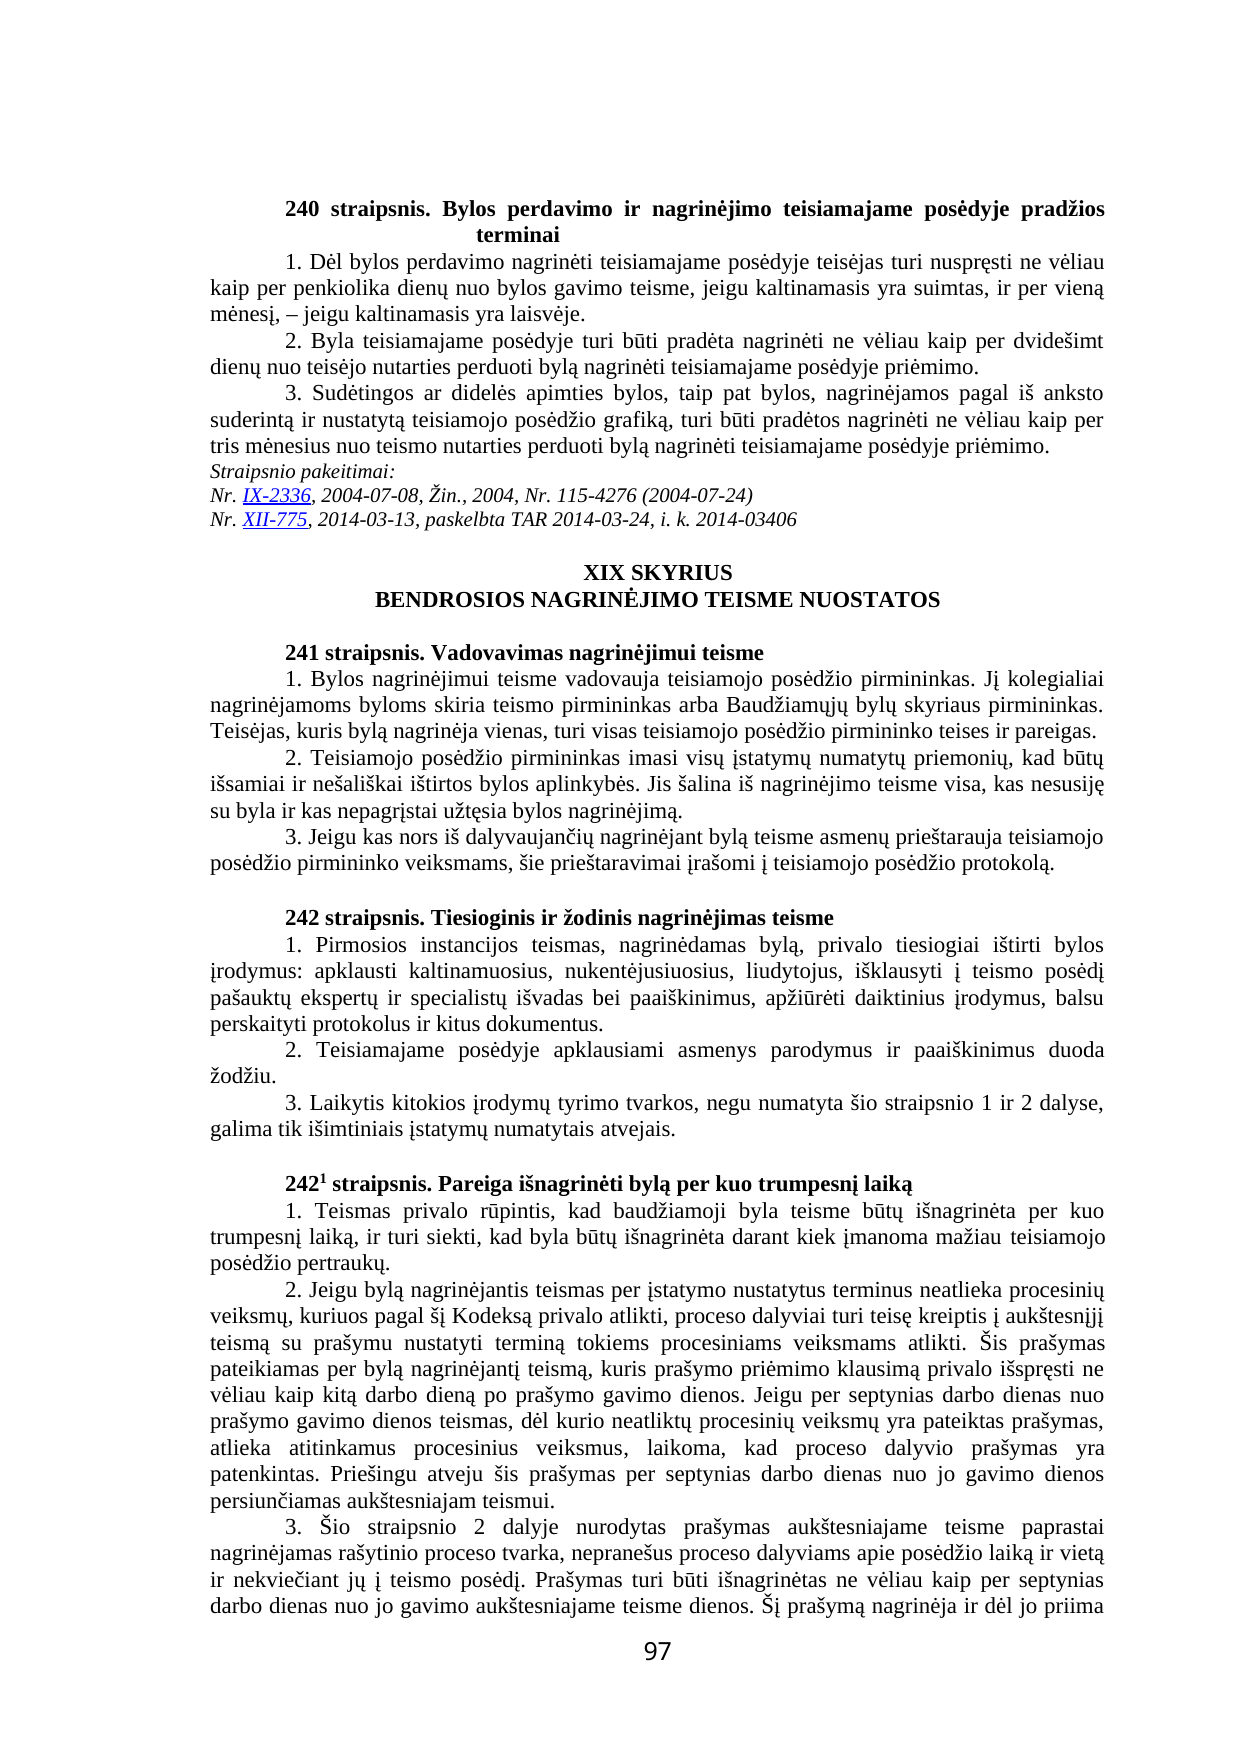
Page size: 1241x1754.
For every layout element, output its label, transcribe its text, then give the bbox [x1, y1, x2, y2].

text 2. Jeigu bylą nagrinėjantis teismas per įstatymo nustatytus terminus neatlieka procesinių veiksmų, kuriuos pagal šį Kodeksą privalo atlikti, proceso dalyviai turi teisę kreiptis į aukštesnįjį teismą su prašymu nustatyti terminą tokiems procesiniams veiksmams atlikti. Šis prašymas pateikiamas per bylą nagrinėjantį teismą, kuris prašymo priėmimo klausimą privalo išspręsti ne vėliau kaip kitą darbo dieną po prašymo gavimo dienos. Jeigu per septynias darbo dienas nuo prašymo gavimo dienos teismas, dėl kurio neatliktų procesinių veiksmų yra pateiktas prašymas, atlieka atitinkamus procesinius veiksmus, laikoma, kad proceso dalyvio prašymas yra patenkintas. Priešingu atveju šis prašymas per septynias darbo dienas nuo jo gavimo dienos persiunčiamas aukštesniajam teismui. [210, 1276, 1106, 1513]
text Bendrosios nagrinėjimo teisme nuostatos [210, 586, 1106, 612]
text 1. Dėl bylos perdavimo nagrinėti teisiamajame posėdyje teisėjas turi nuspręsti ne vėliau kaip per penkiolika dienų nuo bylos gavimo teisme, jeigu kaltinamasis yra suimtas, ir per vieną mėnesį, – jeigu kaltinamasis yra laisvėje. [210, 248, 1106, 327]
text 2. Byla teisiamajame posėdyje turi būti pradėta nagrinėti ne vėliau kaip per dvidešimt dienų nuo teisėjo nutarties perduoti bylą nagrinėti teisiamajame posėdyje priėmimo. [210, 327, 1106, 379]
text 240 straipsnis. Bylos perdavimo ir nagrinėjimo teisiamajame posėdyje pradžios terminai [285, 195, 1106, 248]
text 1. Teismas privalo rūpintis, kad baudžiamoji byla teisme būtų išnagrinėta per kuo trumpesnį laiką, ir turi siekti, kad byla būtų išnagrinėta darant kiek įmanoma mažiau teisiamojo posėdžio pertraukų. [210, 1197, 1106, 1276]
text 241 straipsnis. Vadovavimas nagrinėjimui teisme [210, 638, 1106, 665]
text 2. Teisiamajame posėdyje apklausiami asmenys parodymus ir paaiškinimus duoda žodžiu. [210, 1036, 1106, 1089]
text Straipsnio pakeitimai: [210, 458, 1106, 483]
text 3. Šio straipsnio 2 dalyje nurodytas prašymas aukštesniajame teisme paprastai nagrinėjamas rašytinio proceso tvarka, nepranešus proceso dalyviams apie posėdžio laiką ir vietą ir nekviečiant jų į teismo posėdį. Prašymas turi būti išnagrinėtas ne vėliau kaip per septynias darbo dienas nuo jo gavimo aukštesniajame teisme dienos. Šį prašymą nagrinėja ir dėl jo priima [210, 1513, 1106, 1618]
text 3. Laikytis kitokios įrodymų tyrimo tvarkos, negu numatyta šio straipsnio 1 ir 2 dalyse, galima tik išimtiniais įstatymų numatytais atvejais. [210, 1089, 1106, 1142]
text Nr. XII-775, 2014-03-13, paskelbta TAR 2014-03-24, i. k. 2014-03406 [210, 507, 1106, 531]
text 3. Sudėtingos ar didelės apimties bylos, taip pat bylos, nagrinėjamos pagal iš anksto suderintą ir nustatytą teisiamojo posėdžio grafiką, turi būti pradėtos nagrinėti ne vėliau kaip per tris mėnesius nuo teismo nutarties perduoti bylą nagrinėti teisiamajame posėdyje priėmimo. [210, 379, 1106, 458]
text Nr. IX-2336, 2004-07-08, Žin., 2004, Nr. 115-4276 (2004-07-24) [210, 483, 1106, 507]
text 242 straipsnis. Tiesioginis ir žodinis nagrinėjimas teisme [210, 904, 1106, 931]
text 1. Bylos nagrinėjimui teisme vadovauja teisiamojo posėdžio pirmininkas. Jį kolegialiai nagrinėjamoms byloms skiria teismo pirmininkas arba Baudžiamųjų bylų skyriaus pirmininkas. Teisėjas, kuris bylą nagrinėja vienas, turi visas teisiamojo posėdžio pirmininko teises ir pareigas. [210, 665, 1106, 744]
text XIX skyrius [210, 559, 1106, 586]
text 1. Pirmosios instancijos teismas, nagrinėdamas bylą, privalo tiesiogiai ištirti bylos įrodymus: apklausti kaltinamuosius, nukentėjusiuosius, liudytojus, išklausyti į teismo posėdį pašauktų ekspertų ir specialistų išvadas bei paaiškinimus, apžiūrėti daiktinius įrodymus, balsu perskaityti protokolus ir kitus dokumentus. [210, 931, 1106, 1036]
text 3. Jeigu kas nors iš dalyvaujančių nagrinėjant bylą teisme asmenų prieštarauja teisiamojo posėdžio pirmininko veiksmams, šie prieštaravimai įrašomi į teisiamojo posėdžio protokolą. [210, 823, 1106, 876]
text 2421 straipsnis. Pareiga išnagrinėti bylą per kuo trumpesnį laiką [210, 1170, 1106, 1197]
text 2. Teisiamojo posėdžio pirmininkas imasi visų įstatymų numatytų priemonių, kad būtų išsamiai ir nešališkai ištirtos bylos aplinkybės. Jis šalina iš nagrinėjimo teisme visa, kas nesusiję su byla ir kas nepagrįstai užtęsia bylos nagrinėjimą. [210, 744, 1106, 823]
